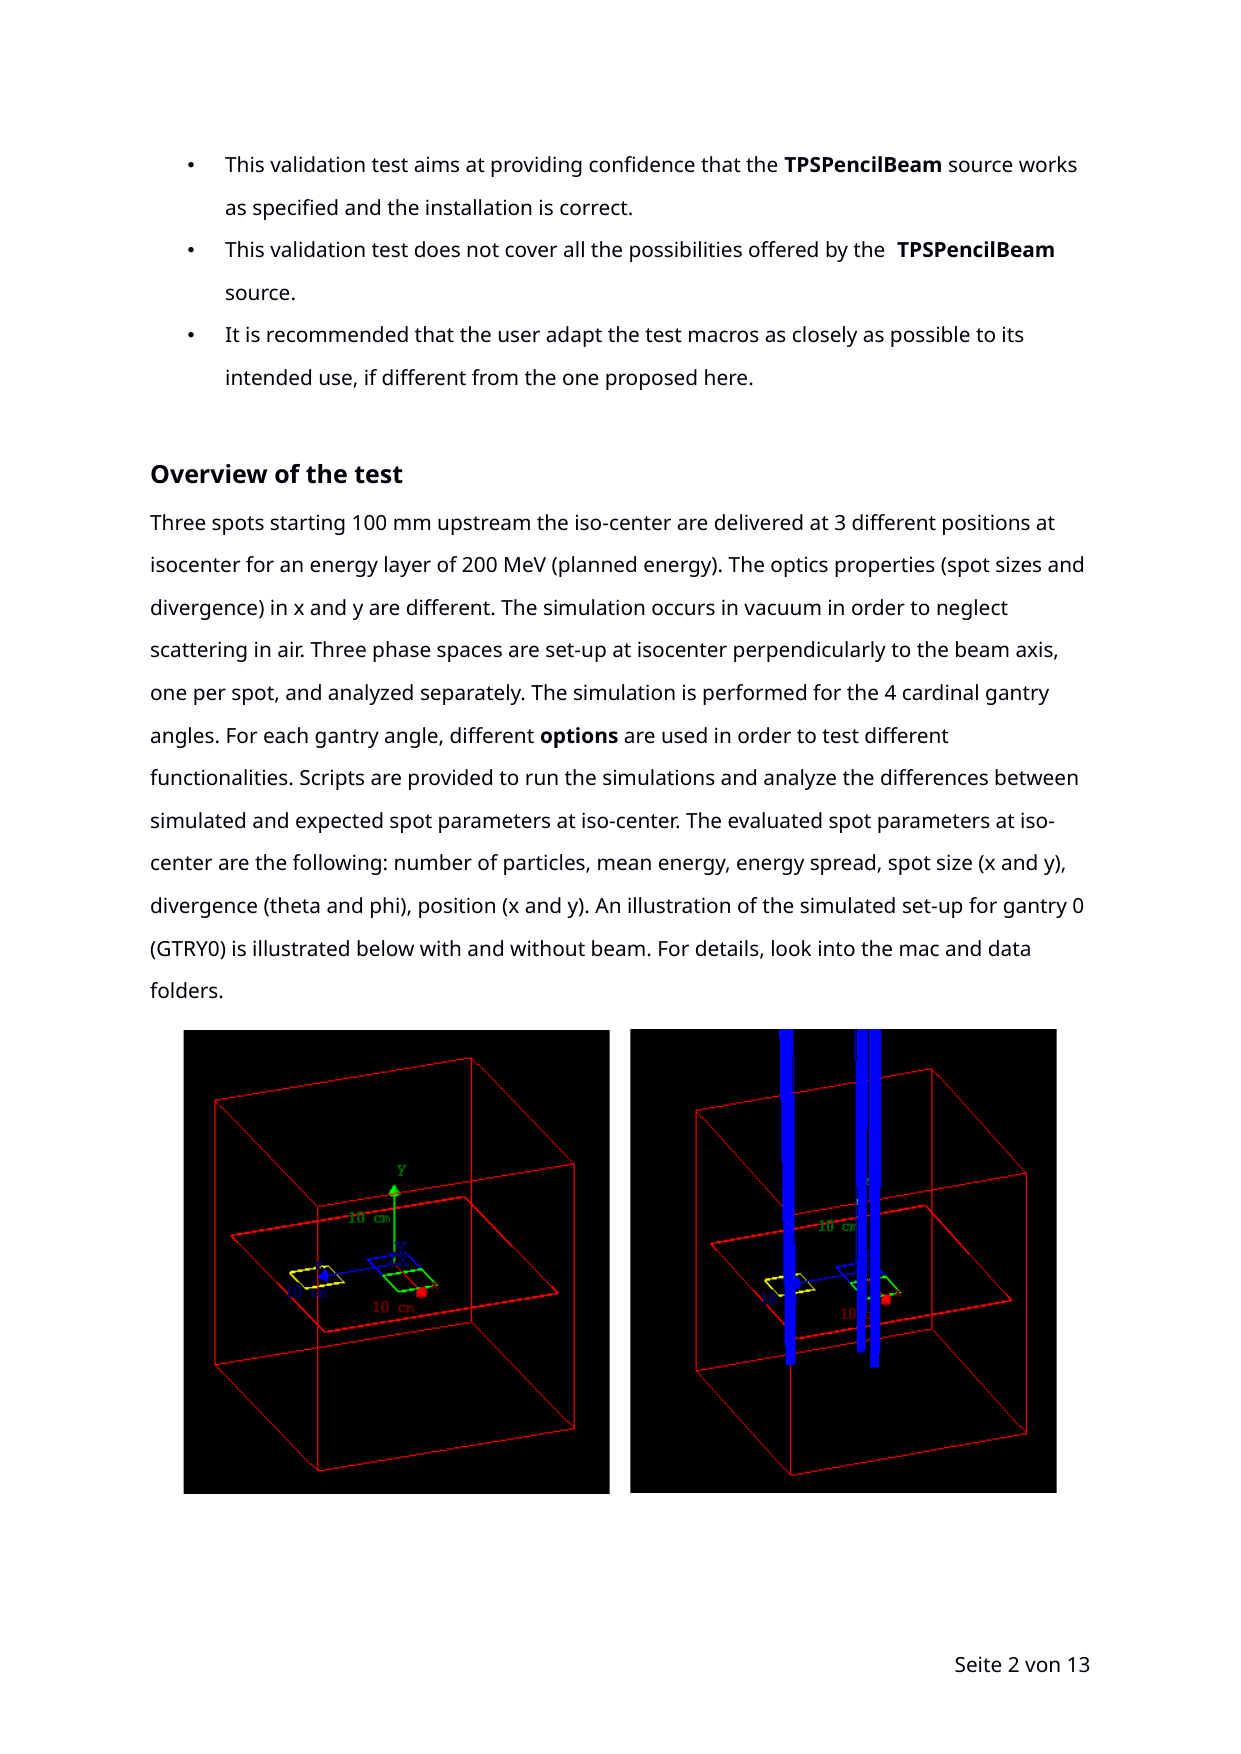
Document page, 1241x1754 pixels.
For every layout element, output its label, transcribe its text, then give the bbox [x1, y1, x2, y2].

list It is recommended that the user adapt the test macros as closely as possible to its intended use, if different from the one proposed here. [187, 320, 1090, 391]
list This validation test aims at providing confidence that the TPSPencilBeam source works as specified and the installation is correct. [187, 150, 1090, 221]
picture [183, 1030, 610, 1494]
picture [630, 1029, 1057, 1493]
list Overview of the test [150, 457, 1090, 491]
text Three spots starting 100 mm upstream the iso-center are delivered at 3 different positions at isocenter for an energy layer of 200 MeV (planned energy). The optics properties (spot sizes and divergence) in x and y are different. The simulation occurs in vacuum in order to neglect scattering in air. Three phase spaces are set-up at isocenter perpendicularly to the beam axis, one per spot, and analyzed separately. The simulation is performed for the 4 cardinal gantry angles. For each gantry angle, different options are used in order to test different functionalities. Scripts are provided to run the simulations and analyze the differences between simulated and expected spot parameters at iso-center. The evaluated spot parameters at iso-center are the following: number of particles, mean energy, energy spread, spot size (x and y), divergence (theta and phi), position (x and y). An illustration of the simulated set-up for gantry 0 (GTRY0) is illustrated below with and without beam. For details, look into the mac and data folders. [150, 508, 1090, 1005]
list This validation test does not cover all the possibilities offered by the TPSPencilBeam source. [187, 235, 1090, 306]
